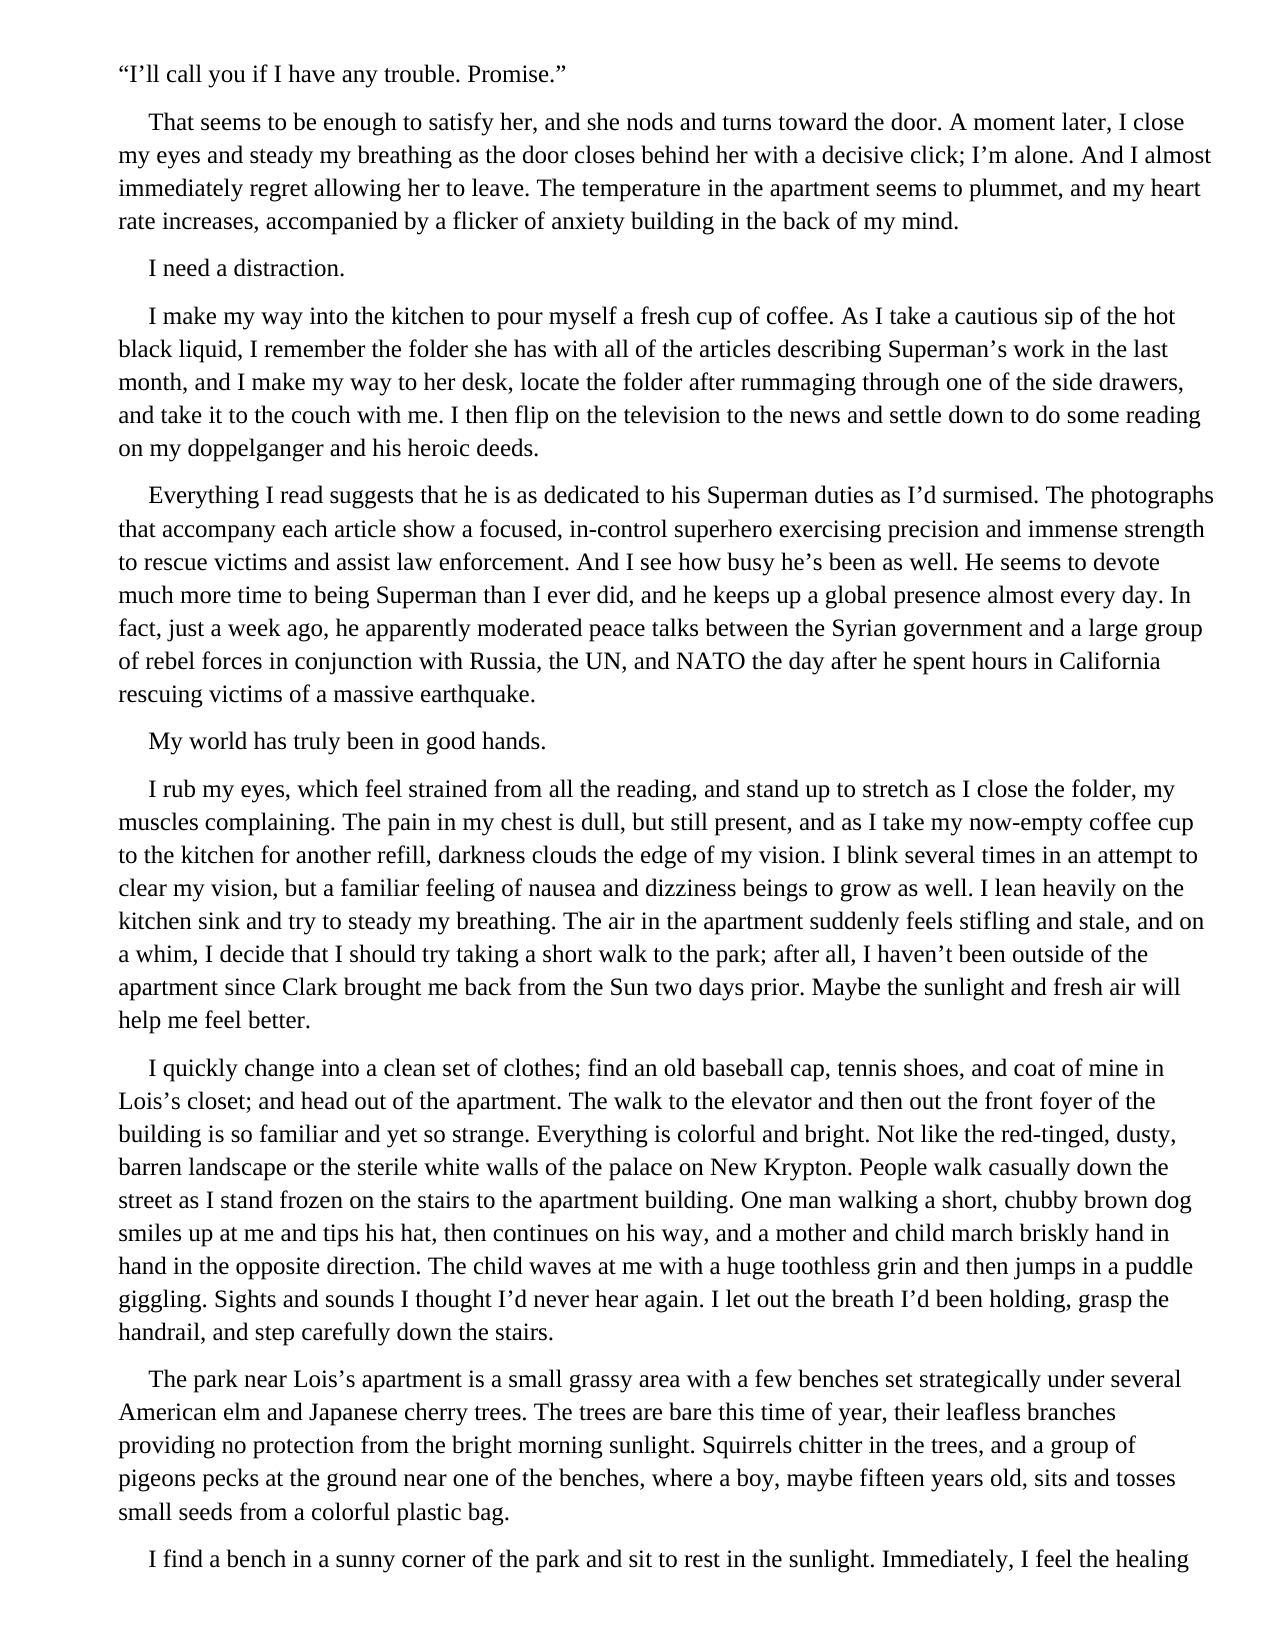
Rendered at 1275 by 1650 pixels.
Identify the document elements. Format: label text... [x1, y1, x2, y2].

text “I’ll call you if I have any trouble. Promise.” [118, 59, 1216, 88]
text Everything I read suggests that he is as dedicated to his Superman duties as I’d surmised. The photographs that accompany each article show a focused, in-control superhero exercising precision and immense strength to rescue victims and assist law enforcement. And I see how busy he’s been as well. He seems to devote much more time to being Superman than I ever did, and he keeps up a global presence almost every day. In fact, just a week ago, he apparently moderated peace talks between the Syrian government and a large group of rebel forces in conjunction with Russia, the UN, and NATO the day after he spent hours in California rescuing victims of a massive earthquake. [118, 481, 1216, 707]
text My world has truly been in good hands. [118, 726, 1216, 755]
text I rub my eyes, which feel strained from all the reading, and stand up to stretch as I close the folder, my muscles complaining. The pain in my chest is dull, but still present, and as I take my now-empty coffee cup to the kitchen for another refill, darkness clouds the edge of my vision. I blink several times in an attempt to clear my vision, but a familiar feeling of nausea and dizziness beings to grow as well. I lean heavily on the kitchen sink and try to steady my breathing. The air in the apartment suddenly feels stifling and stale, and on a whim, I decide that I should try taking a short walk to the park; after all, I haven’t been outside of the apartment since Clark brought me back from the Sun two days prior. Maybe the sunlight and fresh air will help me feel better. [118, 774, 1216, 1034]
text The park near Lois’s apartment is a small grassy area with a few benches set strategically under several American elm and Japanese cherry trees. The trees are bare this time of year, their leafless branches providing no protection from the bright morning sunlight. Squirrels chitter in the trees, and a group of pigeons pecks at the ground near one of the benches, where a boy, maybe fifteen years old, sits and tosses small seeds from a colorful plastic bag. [118, 1364, 1216, 1525]
text That seems to be enough to satisfy her, and she nods and turns toward the door. A moment later, I close my eyes and steady my breathing as the door closes behind her with a decisive click; I’m alone. And I almost immediately regret allowing her to leave. The temperature in the apartment seems to plummet, and my heart rate increases, accompanied by a flicker of anxiety building in the back of my mind. [118, 107, 1216, 234]
text I find a bench in a sunny corner of the park and sit to rest in the sunlight. Immediately, I feel the healing [118, 1544, 1216, 1573]
text I need a distraction. [118, 253, 1216, 282]
text I quickly change into a clean set of clothes; find an old baseball cap, tennis shoes, and coat of mine in Lois’s closet; and head out of the apartment. The walk to the elevator and then out the front foyer of the building is so familiar and yet so strange. Everything is colorful and bright. Not like the red-tinged, dusty, barren landscape or the sterile white walls of the palace on New Krypton. People walk casually down the street as I stand frozen on the stairs to the apartment building. One man walking a short, chubby brown dog smiles up at me and tips his hat, then continues on his way, and a mother and child march briskly hand in hand in the opposite direction. The child waves at me with a huge toothless grin and then jumps in a puddle giggling. Sights and sounds I thought I’d never hear again. I let out the breath I’d been holding, grasp the handrail, and step carefully down the stairs. [118, 1053, 1216, 1346]
text I make my way into the kitchen to pour myself a fresh cup of coffee. As I take a cautious sip of the hot black liquid, I remember the folder she has with all of the articles describing Superman’s work in the last month, and I make my way to her desk, locate the folder after rummaging through one of the side drawers, and take it to the couch with me. I then flip on the television to the news and settle down to do some reading on my doppelganger and his heroic deeds. [118, 301, 1216, 462]
